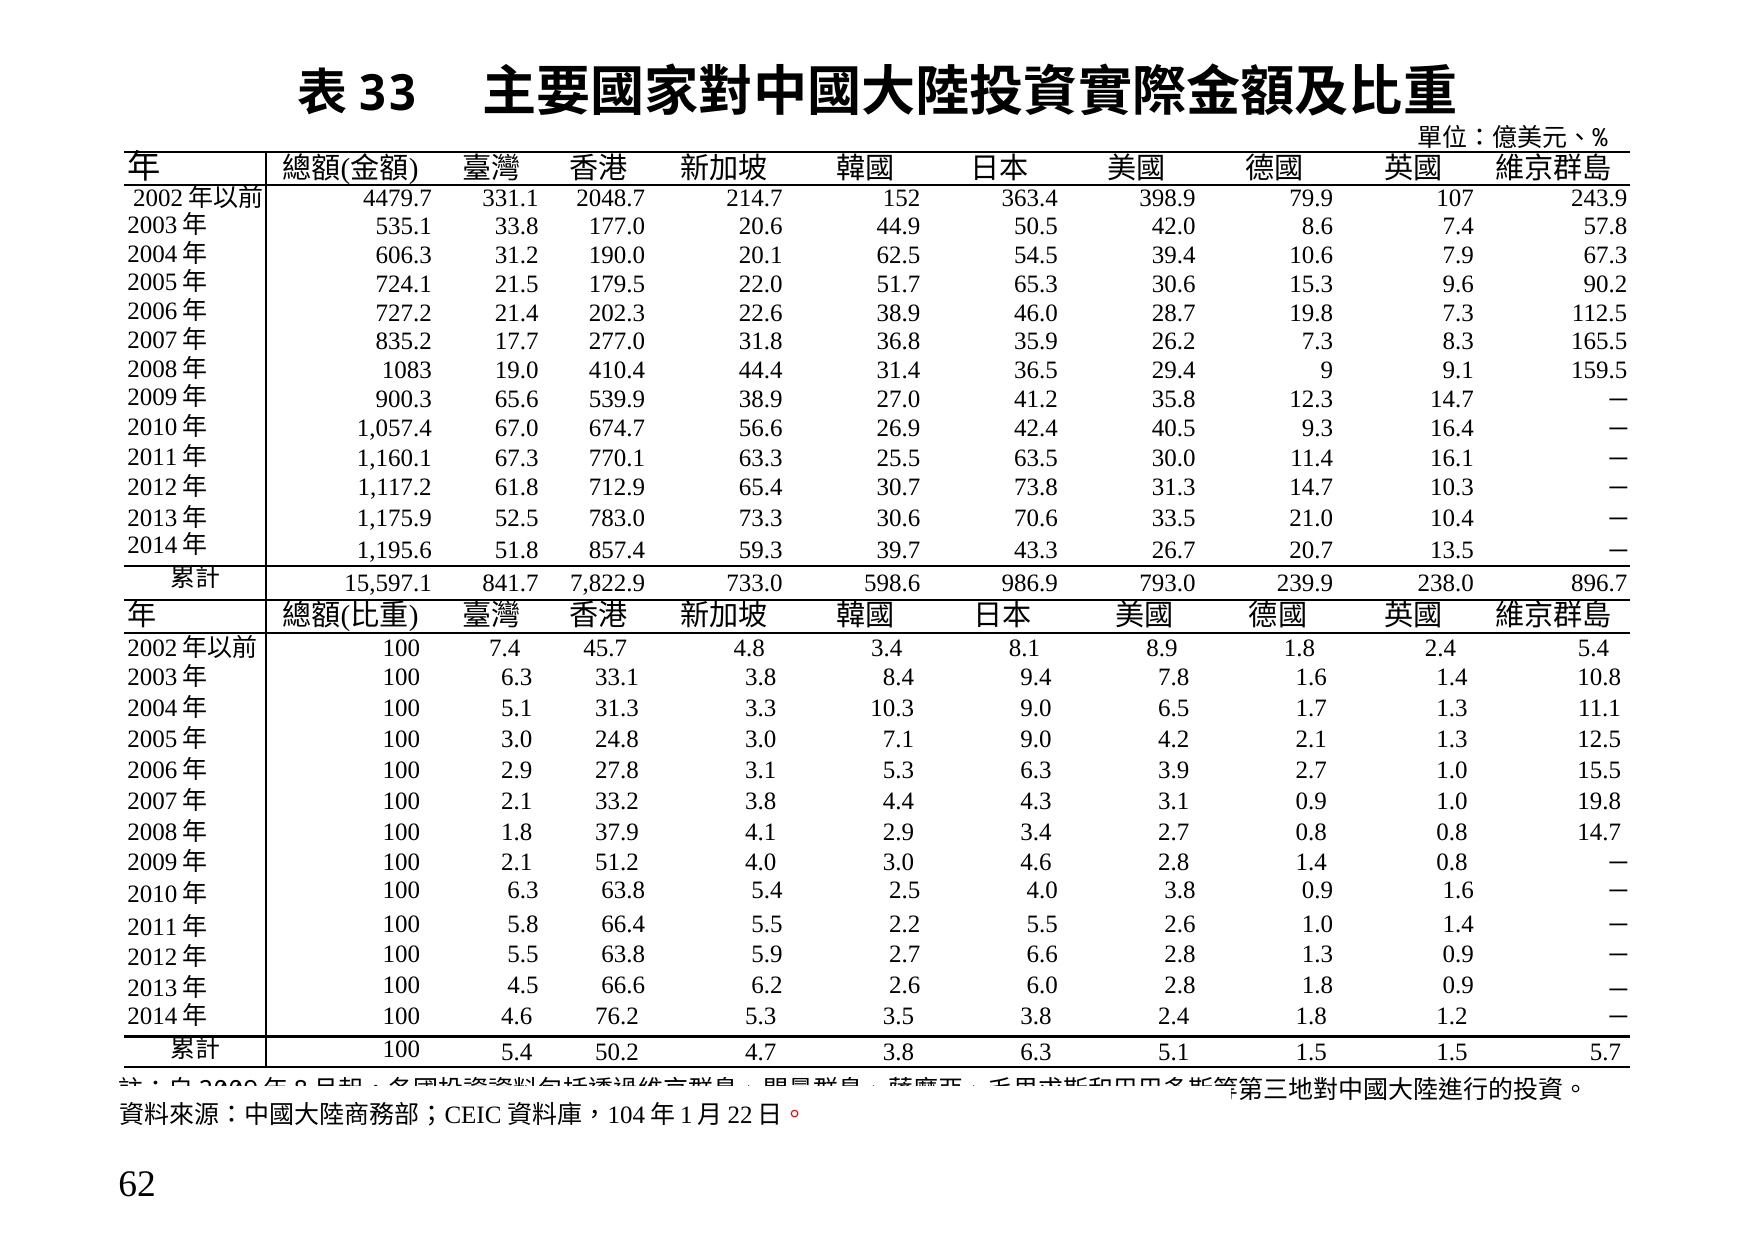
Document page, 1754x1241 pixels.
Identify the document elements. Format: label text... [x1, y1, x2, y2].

table_cell 0.9 [1336, 974, 1477, 1004]
table_cell 2013年 [124, 974, 265, 1004]
table_cell 22.0 [648, 269, 785, 298]
table_cell 2.9 [434, 755, 541, 786]
table_cell 1.4 [1336, 912, 1477, 943]
table_cell 1.4 [1336, 663, 1477, 694]
table_cell 3.0 [785, 848, 923, 879]
table_cell 4.7 [648, 1038, 785, 1066]
table_cell 67.3 [434, 444, 541, 472]
table_cell 100 [267, 694, 434, 724]
table_cell ─ [1477, 912, 1630, 943]
table_cell 100 [267, 634, 434, 663]
table_cell 15,597.1 [267, 567, 434, 599]
table_cell 857.4 [541, 534, 648, 565]
table_cell 896.7 [1477, 567, 1630, 599]
table_cell 9.6 [1336, 269, 1477, 298]
table_cell 11.4 [1198, 444, 1336, 472]
table_cell 7.4 [1336, 211, 1477, 240]
table_cell 25.5 [785, 444, 923, 472]
table_cell 331.1 [434, 186, 541, 211]
table_cell 15.5 [1477, 755, 1630, 786]
table_cell 46.0 [923, 298, 1061, 326]
table_cell 41.2 [923, 384, 1061, 413]
table_cell 2002年以前 [124, 186, 265, 211]
table_cell 238.0 [1336, 567, 1477, 599]
table_cell 6.3 [434, 663, 541, 694]
table_cell 30.0 [1061, 444, 1198, 472]
table_cell 100 [267, 1005, 434, 1035]
table_cell 17.7 [434, 326, 541, 355]
table_cell 62.5 [785, 240, 923, 269]
table_cell 累計 [124, 1038, 265, 1066]
table_cell 0.8 [1198, 817, 1336, 848]
table_cell 27.8 [541, 755, 648, 786]
table_cell 6.0 [923, 974, 1061, 1004]
table_cell 2014年 [124, 534, 265, 565]
table_cell 24.8 [541, 725, 648, 755]
table_cell 50.2 [541, 1038, 648, 1066]
table_cell 9.0 [923, 725, 1061, 755]
table_cell 5.1 [434, 694, 541, 724]
table_cell 51.8 [434, 534, 541, 565]
table_cell ─ [1477, 503, 1630, 534]
table_cell 79.9 [1198, 186, 1336, 211]
table_cell 239.9 [1198, 567, 1336, 599]
table_cell 26.7 [1061, 534, 1198, 565]
table_cell 6.5 [1061, 694, 1198, 724]
table_cell 2007年 [124, 326, 265, 355]
table_cell 1.0 [1198, 912, 1336, 943]
table_cell 10.3 [785, 694, 923, 724]
table_cell 712.9 [541, 472, 648, 503]
table_cell 德國 [1198, 601, 1336, 632]
table_cell 56.6 [648, 413, 785, 443]
table_cell 3.8 [923, 1005, 1061, 1035]
table_cell 14.7 [1198, 472, 1336, 503]
table_cell 5.3 [648, 1005, 785, 1035]
table_cell 40.5 [1061, 413, 1198, 443]
table_cell 27.0 [785, 384, 923, 413]
table_cell 674.7 [541, 413, 648, 443]
table_header 總額(金額) [267, 153, 434, 184]
table_cell 21.5 [434, 269, 541, 298]
table_cell 19.0 [434, 355, 541, 384]
table_cell 2.1 [434, 848, 541, 879]
table_cell 2003年 [124, 663, 265, 694]
table_cell 39.4 [1061, 240, 1198, 269]
table_cell 2007年 [124, 786, 265, 817]
table_cell 21.4 [434, 298, 541, 326]
table_cell 36.8 [785, 326, 923, 355]
table_cell 3.9 [1061, 755, 1198, 786]
table_cell 100 [267, 817, 434, 848]
table_cell 63.3 [648, 444, 785, 472]
table_cell 19.8 [1198, 298, 1336, 326]
table_cell 3.1 [648, 755, 785, 786]
table_cell 733.0 [648, 567, 785, 599]
table_cell 6.6 [923, 943, 1061, 974]
table_cell 7.4 [434, 634, 541, 663]
table_cell 90.2 [1477, 269, 1630, 298]
table_cell 35.9 [923, 326, 1061, 355]
table_cell 1.8 [1198, 974, 1336, 1004]
table_cell 100 [267, 912, 434, 943]
table_cell 19.8 [1477, 786, 1630, 817]
table_cell 2.7 [1061, 817, 1198, 848]
table_header 年 [124, 153, 265, 184]
table_cell 214.7 [648, 186, 785, 211]
table_header 英國 [1336, 153, 1477, 184]
table_cell 5.9 [648, 943, 785, 974]
table_cell 4.2 [1061, 725, 1198, 755]
table_cell 4.6 [923, 848, 1061, 879]
table_cell 100 [267, 1038, 434, 1066]
table_header 臺灣 [434, 153, 541, 184]
table_cell 4.6 [434, 1005, 541, 1035]
table_cell 5.5 [434, 943, 541, 974]
table_cell 29.4 [1061, 355, 1198, 384]
table_cell 26.9 [785, 413, 923, 443]
table_cell 6.2 [648, 974, 785, 1004]
table_cell 5.5 [648, 912, 785, 943]
table_cell 日本 [923, 601, 1061, 632]
table_cell 100 [267, 974, 434, 1004]
table_cell 100 [267, 725, 434, 755]
table_cell 1083 [267, 355, 434, 384]
table_cell 2048.7 [541, 186, 648, 211]
table_cell 13.5 [1336, 534, 1477, 565]
table_cell 0.8 [1336, 848, 1477, 879]
table_cell 3.8 [648, 663, 785, 694]
table_cell 2.8 [1061, 848, 1198, 879]
table_cell 2.4 [1336, 634, 1477, 663]
table_cell 65.3 [923, 269, 1061, 298]
table_cell 100 [267, 943, 434, 974]
table_cell 4.8 [648, 634, 785, 663]
table_cell 9.1 [1336, 355, 1477, 384]
table_cell 66.6 [541, 974, 648, 1004]
table_cell 2009年 [124, 848, 265, 879]
table_cell 9.3 [1198, 413, 1336, 443]
table_cell 11.1 [1477, 694, 1630, 724]
table_cell 2005年 [124, 269, 265, 298]
table_cell 9.4 [923, 663, 1061, 694]
table_cell 42.4 [923, 413, 1061, 443]
table_cell 900.3 [267, 384, 434, 413]
table_cell 2002年以前 [124, 634, 265, 663]
table_cell 2012年 [124, 943, 265, 974]
table_cell 51.2 [541, 848, 648, 879]
table_cell 165.5 [1477, 326, 1630, 355]
table_cell 3.4 [923, 817, 1061, 848]
table_cell 33.5 [1061, 503, 1198, 534]
table_cell 4.0 [923, 879, 1061, 912]
table_cell 4.5 [434, 974, 541, 1004]
table_cell 20.7 [1198, 534, 1336, 565]
text 資料來源：中國大陸商務部；CEIC 資料庫，104年1月22日。 [119, 1093, 1216, 1131]
table_cell 2011年 [124, 444, 265, 472]
table_cell 30.6 [1061, 269, 1198, 298]
table_cell 0.9 [1336, 943, 1477, 974]
table_cell 7,822.9 [541, 567, 648, 599]
table_cell 1,117.2 [267, 472, 434, 503]
table_cell 2.7 [1198, 755, 1336, 786]
table_cell 15.3 [1198, 269, 1336, 298]
table_cell 16.4 [1336, 413, 1477, 443]
table_cell 2006年 [124, 755, 265, 786]
table_cell 20.1 [648, 240, 785, 269]
table_cell 22.6 [648, 298, 785, 326]
table_cell 539.9 [541, 384, 648, 413]
table_cell 2.9 [785, 817, 923, 848]
table_cell 112.5 [1477, 298, 1630, 326]
table_cell 35.8 [1061, 384, 1198, 413]
table_cell 6.3 [434, 879, 541, 912]
table_cell 臺灣 [434, 601, 541, 632]
table_cell 36.5 [923, 355, 1061, 384]
table_cell 5.7 [1477, 1038, 1630, 1066]
table_header 德國 [1198, 153, 1336, 184]
table_cell 1.3 [1336, 725, 1477, 755]
table_cell 維京群島 [1477, 601, 1630, 632]
table_cell ─ [1477, 943, 1630, 974]
table_cell 12.3 [1198, 384, 1336, 413]
table_cell 57.8 [1477, 211, 1630, 240]
table_cell 韓國 [785, 601, 923, 632]
table_cell 1.2 [1336, 1005, 1477, 1035]
table_cell 42.0 [1061, 211, 1198, 240]
table_cell 3.8 [648, 786, 785, 817]
table_cell ─ [1477, 534, 1630, 565]
table_cell 100 [267, 879, 434, 912]
table_cell 2.4 [1061, 1005, 1198, 1035]
table_cell 70.6 [923, 503, 1061, 534]
table_cell 1.8 [1198, 1005, 1336, 1035]
text 單位：億美元、% [118, 126, 1636, 151]
table_cell 5.3 [785, 755, 923, 786]
table_cell 1.4 [1198, 848, 1336, 879]
table_header 美國 [1061, 153, 1198, 184]
table_cell 59.3 [648, 534, 785, 565]
table_cell 2008年 [124, 817, 265, 848]
table_cell 2006年 [124, 298, 265, 326]
table_cell 841.7 [434, 567, 541, 599]
table_cell 65.4 [648, 472, 785, 503]
table_cell 31.3 [541, 694, 648, 724]
table_cell 7.3 [1198, 326, 1336, 355]
table_cell 410.4 [541, 355, 648, 384]
table_cell 61.8 [434, 472, 541, 503]
table_cell 10.4 [1336, 503, 1477, 534]
table_header 香港 [541, 153, 648, 184]
table_cell 43.3 [923, 534, 1061, 565]
table_cell 363.4 [923, 186, 1061, 211]
table_cell 1.0 [1336, 786, 1477, 817]
table_cell 7.8 [1061, 663, 1198, 694]
table_cell 7.9 [1336, 240, 1477, 269]
table_cell 1.8 [434, 817, 541, 848]
table_cell 1,160.1 [267, 444, 434, 472]
table_cell 190.0 [541, 240, 648, 269]
table_cell 783.0 [541, 503, 648, 534]
table_cell 8.4 [785, 663, 923, 694]
table_cell ─ [1477, 879, 1630, 912]
table_cell 5.5 [923, 912, 1061, 943]
table_cell 21.0 [1198, 503, 1336, 534]
table_cell 45.7 [541, 634, 648, 663]
table_cell 2.1 [434, 786, 541, 817]
table_cell 1.8 [1198, 634, 1336, 663]
table_cell 73.3 [648, 503, 785, 534]
table_cell ─ [1477, 974, 1630, 1004]
table_cell 52.5 [434, 503, 541, 534]
table_cell 14.7 [1477, 817, 1630, 848]
table_cell 8.1 [923, 634, 1061, 663]
table_cell 4.0 [648, 848, 785, 879]
table_cell 159.5 [1477, 355, 1630, 384]
table_cell 4.1 [648, 817, 785, 848]
table_cell 年 [124, 601, 265, 632]
table_cell 6.3 [923, 755, 1061, 786]
table_cell ─ [1477, 1005, 1630, 1035]
table_cell 1,195.6 [267, 534, 434, 565]
table_cell 7.1 [785, 725, 923, 755]
table_cell 67.3 [1477, 240, 1630, 269]
table_cell 33.8 [434, 211, 541, 240]
table_cell 5.4 [1477, 634, 1630, 663]
table_cell 香港 [541, 601, 648, 632]
table_cell ─ [1477, 472, 1630, 503]
table_cell 6.3 [923, 1038, 1061, 1066]
table_cell 3.0 [648, 725, 785, 755]
table_cell 3.1 [1061, 786, 1198, 817]
table_cell 2.8 [1061, 974, 1198, 1004]
table_cell 30.6 [785, 503, 923, 534]
table_cell 4479.7 [267, 186, 434, 211]
table_cell 986.9 [923, 567, 1061, 599]
table_cell 總額(比重) [267, 601, 434, 632]
table_cell 31.3 [1061, 472, 1198, 503]
table_cell 7.3 [1336, 298, 1477, 326]
table_cell 2.7 [785, 943, 923, 974]
table_cell 100 [267, 786, 434, 817]
table_cell 10.3 [1336, 472, 1477, 503]
table_cell 1.5 [1336, 1038, 1477, 1066]
table_cell 1.5 [1198, 1038, 1336, 1066]
table_cell 39.7 [785, 534, 923, 565]
table_cell 598.6 [785, 567, 923, 599]
table_cell 38.9 [785, 298, 923, 326]
table_cell 606.3 [267, 240, 434, 269]
table_cell ─ [1477, 848, 1630, 879]
table_cell 3.0 [434, 725, 541, 755]
table_cell 100 [267, 663, 434, 694]
table_cell 50.5 [923, 211, 1061, 240]
table_cell 30.7 [785, 472, 923, 503]
table_cell 2005年 [124, 725, 265, 755]
table_cell 202.3 [541, 298, 648, 326]
table_cell 179.5 [541, 269, 648, 298]
table_cell 31.8 [648, 326, 785, 355]
table_cell 16.1 [1336, 444, 1477, 472]
table_cell 5.8 [434, 912, 541, 943]
text 註：自2009年8月起，各國投資資料包括透過維京群島、開曼群島、薩摩亞、毛里求斯和巴巴多斯等第三地對中國大陸進行的投資。 [104, 1068, 1636, 1138]
table_cell 44.4 [648, 355, 785, 384]
table_cell 152 [785, 186, 923, 211]
table_cell 1.6 [1198, 663, 1336, 694]
table_cell 724.1 [267, 269, 434, 298]
table_cell 20.6 [648, 211, 785, 240]
table_cell 243.9 [1477, 186, 1630, 211]
table_cell 0.8 [1336, 817, 1477, 848]
table_cell 727.2 [267, 298, 434, 326]
table_cell 9 [1198, 355, 1336, 384]
table_cell 2.6 [1061, 912, 1198, 943]
table_cell 67.0 [434, 413, 541, 443]
table_cell 107 [1336, 186, 1477, 211]
table_cell 10.6 [1198, 240, 1336, 269]
table_cell 38.9 [648, 384, 785, 413]
table_cell 63.5 [923, 444, 1061, 472]
table_cell 4.3 [923, 786, 1061, 817]
table_cell 1.0 [1336, 755, 1477, 786]
table_cell 0.9 [1198, 879, 1336, 912]
table_cell 28.7 [1061, 298, 1198, 326]
table_cell 1.3 [1198, 943, 1336, 974]
table_cell 1.6 [1336, 879, 1477, 912]
table_cell 2011年 [124, 912, 265, 943]
table_cell 3.3 [648, 694, 785, 724]
table_cell 76.2 [541, 1005, 648, 1035]
table_cell 2.2 [785, 912, 923, 943]
table_cell 2.5 [785, 879, 923, 912]
table_cell 793.0 [1061, 567, 1198, 599]
table_cell ─ [1477, 384, 1630, 413]
table_cell 177.0 [541, 211, 648, 240]
table_cell 3.5 [785, 1005, 923, 1035]
table_cell 1.7 [1198, 694, 1336, 724]
table_cell 2004年 [124, 240, 265, 269]
table_cell 3.8 [785, 1038, 923, 1066]
table_cell 44.9 [785, 211, 923, 240]
table_cell 835.2 [267, 326, 434, 355]
table_cell 770.1 [541, 444, 648, 472]
table_cell 9.0 [923, 694, 1061, 724]
table_cell 1,175.9 [267, 503, 434, 534]
table_cell 1.3 [1336, 694, 1477, 724]
table_cell 0.9 [1198, 786, 1336, 817]
table_cell 63.8 [541, 879, 648, 912]
table_cell 2009年 [124, 384, 265, 413]
table_cell 3.8 [1061, 879, 1198, 912]
table_cell 2.6 [785, 974, 923, 1004]
table_cell 2003年 [124, 211, 265, 240]
table_cell 8.9 [1061, 634, 1198, 663]
table_cell 2010年 [124, 879, 265, 912]
table_header 維京群島 [1477, 153, 1630, 184]
table_cell 3.4 [785, 634, 923, 663]
table_cell 14.7 [1336, 384, 1477, 413]
table_cell 31.4 [785, 355, 923, 384]
table_cell 33.1 [541, 663, 648, 694]
table_cell 51.7 [785, 269, 923, 298]
table_cell ─ [1477, 444, 1630, 472]
table_cell 10.8 [1477, 663, 1630, 694]
table_cell 2008年 [124, 355, 265, 384]
table_cell 5.4 [434, 1038, 541, 1066]
table_cell 5.4 [648, 879, 785, 912]
table_cell 12.5 [1477, 725, 1630, 755]
table_cell ─ [1477, 413, 1630, 443]
table_cell 37.9 [541, 817, 648, 848]
table_cell 398.9 [1061, 186, 1198, 211]
table_cell 美國 [1061, 601, 1198, 632]
table_cell 33.2 [541, 786, 648, 817]
table_cell 100 [267, 755, 434, 786]
table_cell 63.8 [541, 943, 648, 974]
table_cell 26.2 [1061, 326, 1198, 355]
table_cell 8.3 [1336, 326, 1477, 355]
table_cell 2014年 [124, 1005, 265, 1035]
table_cell 2010年 [124, 413, 265, 443]
table_cell 2004年 [124, 694, 265, 724]
table_cell 2.8 [1061, 943, 1198, 974]
table_header 新加坡 [648, 153, 785, 184]
table_header 日本 [923, 153, 1061, 184]
table_cell 65.6 [434, 384, 541, 413]
table_cell 2.1 [1198, 725, 1336, 755]
table_cell 100 [267, 848, 434, 879]
table_cell 英國 [1336, 601, 1477, 632]
table_cell 8.6 [1198, 211, 1336, 240]
table_cell 277.0 [541, 326, 648, 355]
table_header 韓國 [785, 153, 923, 184]
table_cell 2012年 [124, 472, 265, 503]
table_cell 66.4 [541, 912, 648, 943]
table_cell 31.2 [434, 240, 541, 269]
table_cell 4.4 [785, 786, 923, 817]
table_cell 5.1 [1061, 1038, 1198, 1066]
table_cell 2013年 [124, 503, 265, 534]
table_cell 535.1 [267, 211, 434, 240]
table_cell 累計 [124, 567, 265, 599]
subtitle 表33 主要國家對中國大陸投資實際金額及比重 [118, 47, 1636, 126]
table_cell 1,057.4 [267, 413, 434, 443]
table_cell 新加坡 [648, 601, 785, 632]
table_cell 54.5 [923, 240, 1061, 269]
table_cell 73.8 [923, 472, 1061, 503]
